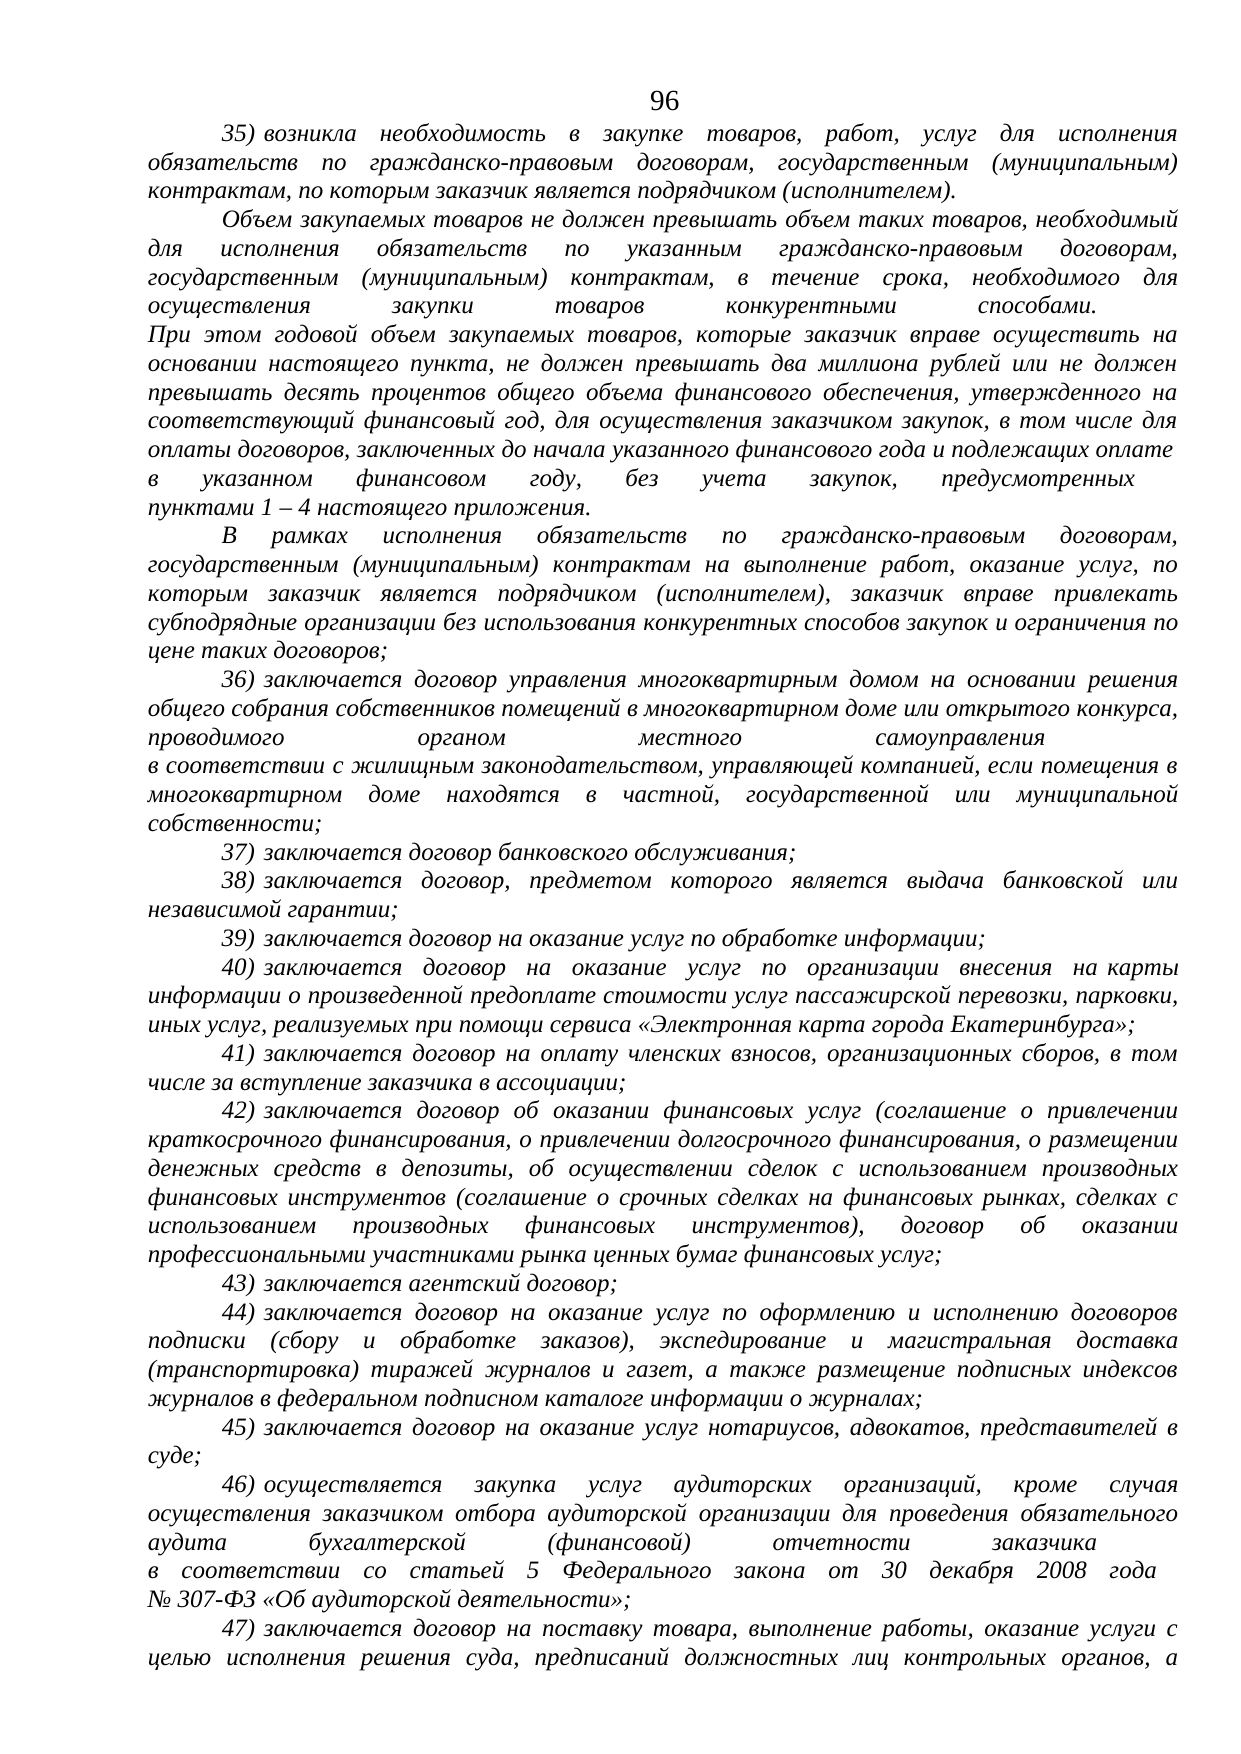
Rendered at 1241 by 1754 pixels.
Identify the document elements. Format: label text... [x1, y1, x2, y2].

text 45) заключается договор на оказание услуг нотариусов, адвокатов, представителей в суде; [148, 1412, 1181, 1469]
text 40) заключается договор на оказание услуг по организации внесения на карты информации о произведенной предоплате стоимости услуг пассажирской перевозки, парковки, иных услуг, реализуемых при помощи сервиса «Электронная карта города Екатеринбурга»; [148, 952, 1181, 1038]
text 41) заключается договор на оплату членских взносов, организационных сборов, в том числе за вступление заказчика в ассоциации; [148, 1038, 1181, 1096]
text Объем закупаемых товаров не должен превышать объем таких товаров, необходимый для исполнения обязательств по указанным гражданско-правовым договорам, государственным (муниципальным) контрактам, в течение срока, необходимого для осуществления закупки товаров конкурентными способами. При этом годовой объем закупаемых товаров, которые заказчик вправе осуществить на основании настоящего пункта, не должен превышать два миллиона рублей или не должен превышать десять процентов общего объема финансового обеспечения, утвержденного на соответствующий финансовый год, для осуществления заказчиком закупок, в том числе для оплаты договоров, заключенных до начала указанного финансового года и подлежащих оплате в указанном финансовом году, без учета закупок, предусмотренных пунктами 1 – 4 настоящего приложения. [148, 204, 1181, 521]
text 39) заключается договор на оказание услуг по обработке информации; [148, 923, 1181, 952]
text В рамках исполнения обязательств по гражданско-правовым договорам, государственным (муниципальным) контрактам на выполнение работ, оказание услуг, по которым заказчик является подрядчиком (исполнителем), заказчик вправе привлекать субподрядные организации без использования конкурентных способов закупок и ограничения по цене таких договоров; [148, 521, 1181, 664]
text 37) заключается договор банковского обслуживания; [148, 837, 1181, 866]
text 46) осуществляется закупка услуг аудиторских организаций, кроме случая осуществления заказчиком отбора аудиторской организации для проведения обязательного аудита бухгалтерской (финансовой) отчетности заказчика в соответствии со статьей 5 Федерального закона от 30 декабря 2008 года № 307-ФЗ «Об аудиторской деятельности»; [148, 1469, 1181, 1613]
text 47) заключается договор на поставку товара, выполнение работы, оказание услуги с целью исполнения решения суда, предписаний должностных лиц контрольных органов, а [148, 1613, 1181, 1671]
text 36) заключается договор управления многоквартирным домом на основании решения общего собрания собственников помещений в многоквартирном доме или открытого конкурса, проводимого органом местного самоуправления в соответствии с жилищным законодательством, управляющей компанией, если помещения в многоквартирном доме находятся в частной, государственной или муниципальной собственности; [148, 664, 1181, 837]
text 42) заключается договор об оказании финансовых услуг (соглашение о привлечении краткосрочного финансирования, о привлечении долгосрочного финансирования, о размещении денежных средств в депозиты, об осуществлении сделок с использованием производных финансовых инструментов (соглашение о срочных сделках на финансовых рынках, сделках с использованием производных финансовых инструментов), договор об оказании профессиональными участниками рынка ценных бумаг финансовых услуг; [148, 1096, 1181, 1268]
text 44) заключается договор на оказание услуг по оформлению и исполнению договоров подписки (сбору и обработке заказов), экспедирование и магистральная доставка (транспортировка) тиражей журналов и газет, а также размещение подписных индексов журналов в федеральном подписном каталоге информации о журналах; [148, 1297, 1181, 1412]
text 35) возникла необходимость в закупке товаров, работ, услуг для исполнения обязательств по гражданско-правовым договорам, государственным (муниципальным) контрактам, по которым заказчик является подрядчиком (исполнителем). [148, 118, 1181, 204]
text 38) заключается договор, предметом которого является выдача банковской или независимой гарантии; [148, 866, 1181, 923]
text 43) заключается агентский договор; [148, 1268, 1181, 1297]
